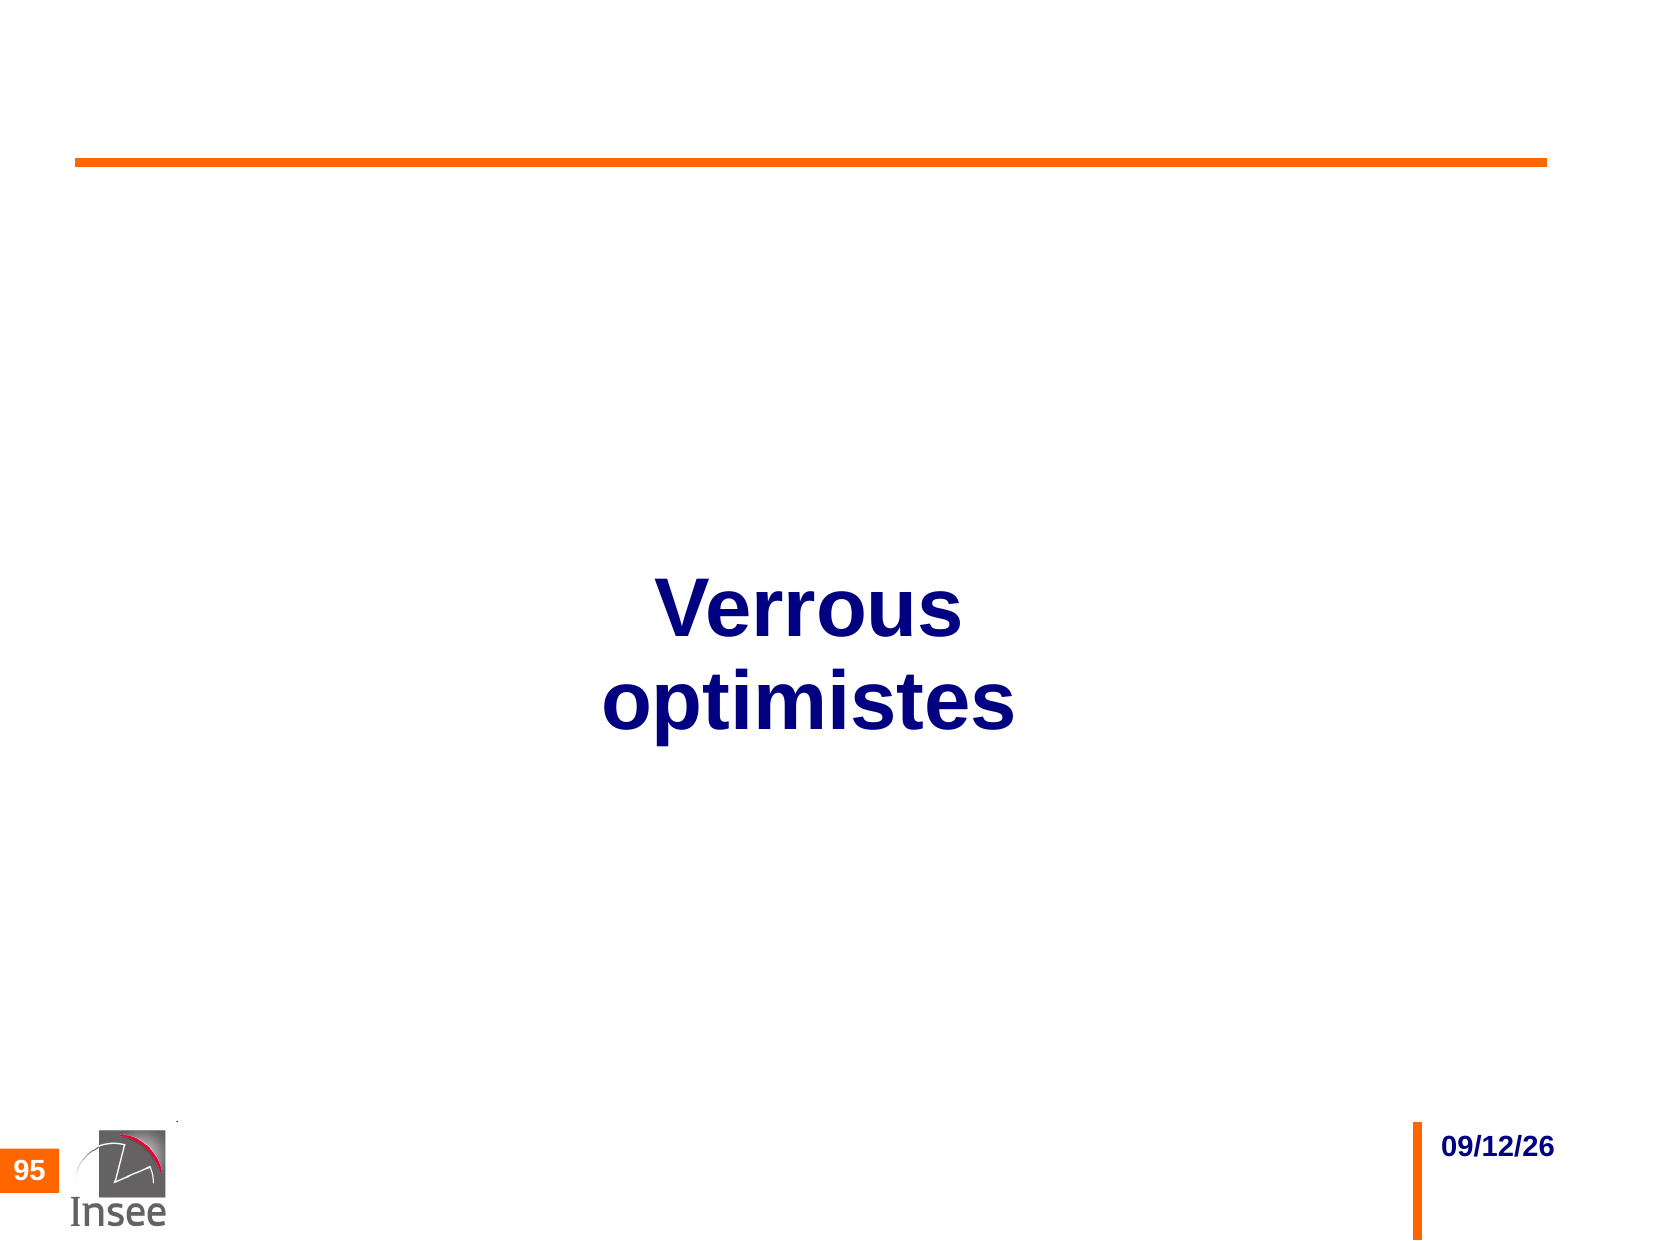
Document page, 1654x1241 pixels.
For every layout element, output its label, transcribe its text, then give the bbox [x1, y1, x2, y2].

list Verrous optimistes [366, 561, 1182, 803]
picture [62, 1121, 178, 1241]
